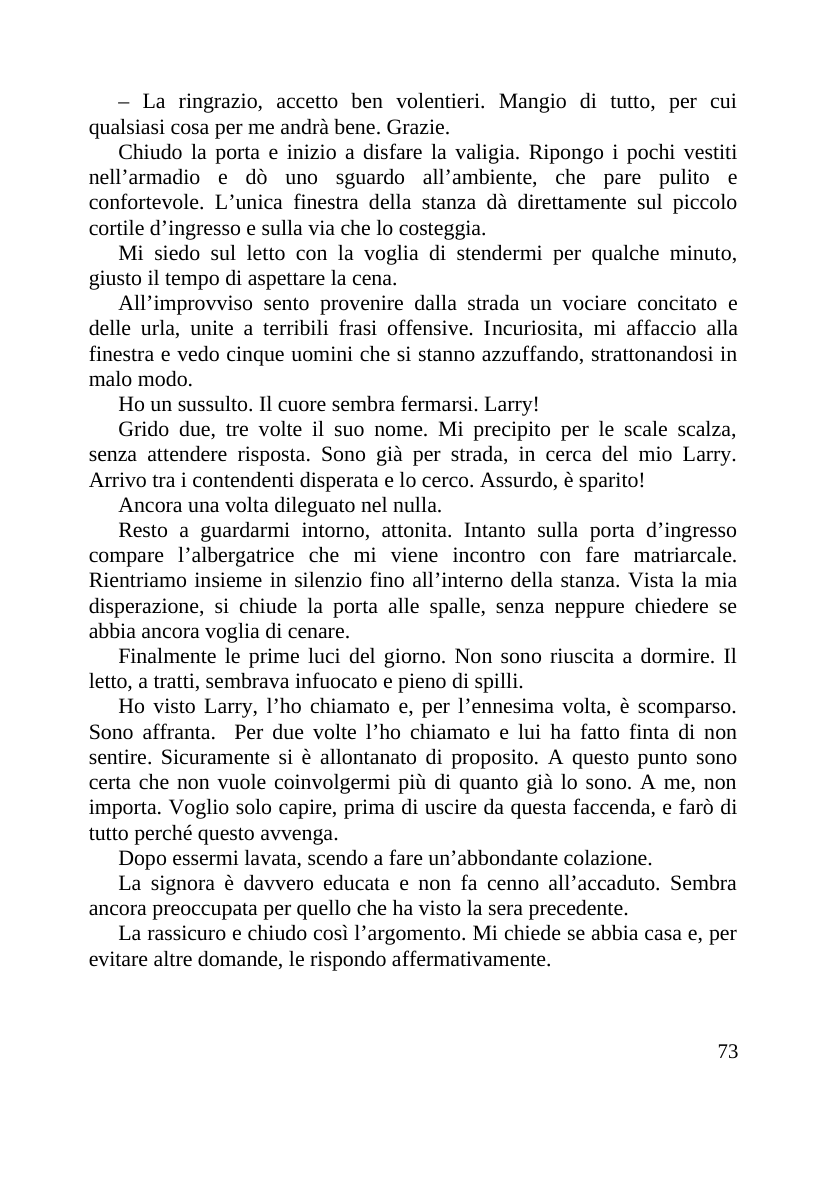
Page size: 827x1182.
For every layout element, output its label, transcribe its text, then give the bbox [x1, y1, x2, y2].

text – La ringrazio, accetto ben volentieri. Mangio di tutto, per cui qualsiasi cosa per me andrà bene. Grazie. [88, 88, 738, 139]
text Ho visto Larry, l’ho chiamato e, per l’ennesima volta, è scomparso. Sono affranta. Per due volte l’ho chiamato e lui ha fatto finta di non sentire. Sicuramente si è allontanato di proposito. A questo punto sono certa che non vuole coinvolgermi più di quanto già lo sono. A me, non importa. Voglio solo capire, prima di uscire da questa faccenda, e farò di tutto perché questo avvenga. [88, 693, 738, 845]
text Resto a guardarmi intorno, attonita. Intanto sulla porta d’ingresso compare l’albergatrice che mi viene incontro con fare matriarcale. Rientriamo insieme in silenzio fino all’interno della stanza. Vista la mia disperazione, si chiude la porta alle spalle, senza neppure chiedere se abbia ancora voglia di cenare. [88, 517, 738, 643]
text Dopo essermi lavata, scendo a fare un’abbondante colazione. [88, 845, 738, 870]
text La signora è davvero educata e non fa cenno all’accaduto. Sembra ancora preoccupata per quello che ha visto la sera precedente. [88, 870, 738, 920]
text Finalmente le prime luci del giorno. Non sono riuscita a dormire. Il letto, a tratti, sembrava infuocato e pieno di spilli. [88, 643, 738, 693]
text Chiudo la porta e inizio a disfare la valigia. Ripongo i pochi vestiti nell’armadio e dò uno sguardo all’ambiente, che pare pulito e confortevole. L’unica finestra della stanza dà direttamente sul piccolo cortile d’ingresso e sulla via che lo costeggia. [88, 139, 738, 240]
text Ancora una volta dileguato nel nulla. [88, 492, 738, 517]
text Grido due, tre volte il suo nome. Mi precipito per le scale scalza, senza attendere risposta. Sono già per strada, in cerca del mio Larry. Arrivo tra i contendenti disperata e lo cerco. Assurdo, è sparito! [88, 416, 738, 492]
text Mi siedo sul letto con la voglia di stendermi per qualche minuto, giusto il tempo di aspettare la cena. [88, 240, 738, 290]
text Ho un sussulto. Il cuore sembra fermarsi. Larry! [88, 391, 738, 416]
text All’improvviso sento provenire dalla strada un vociare concitato e delle urla, unite a terribili frasi offensive. Incuriosita, mi affaccio alla finestra e vedo cinque uomini che si stanno azzuffando, strattonandosi in malo modo. [88, 290, 738, 391]
text La rassicuro e chiudo così l’argomento. Mi chiede se abbia casa e, per evitare altre domande, le rispondo affermativamente. [88, 920, 738, 971]
